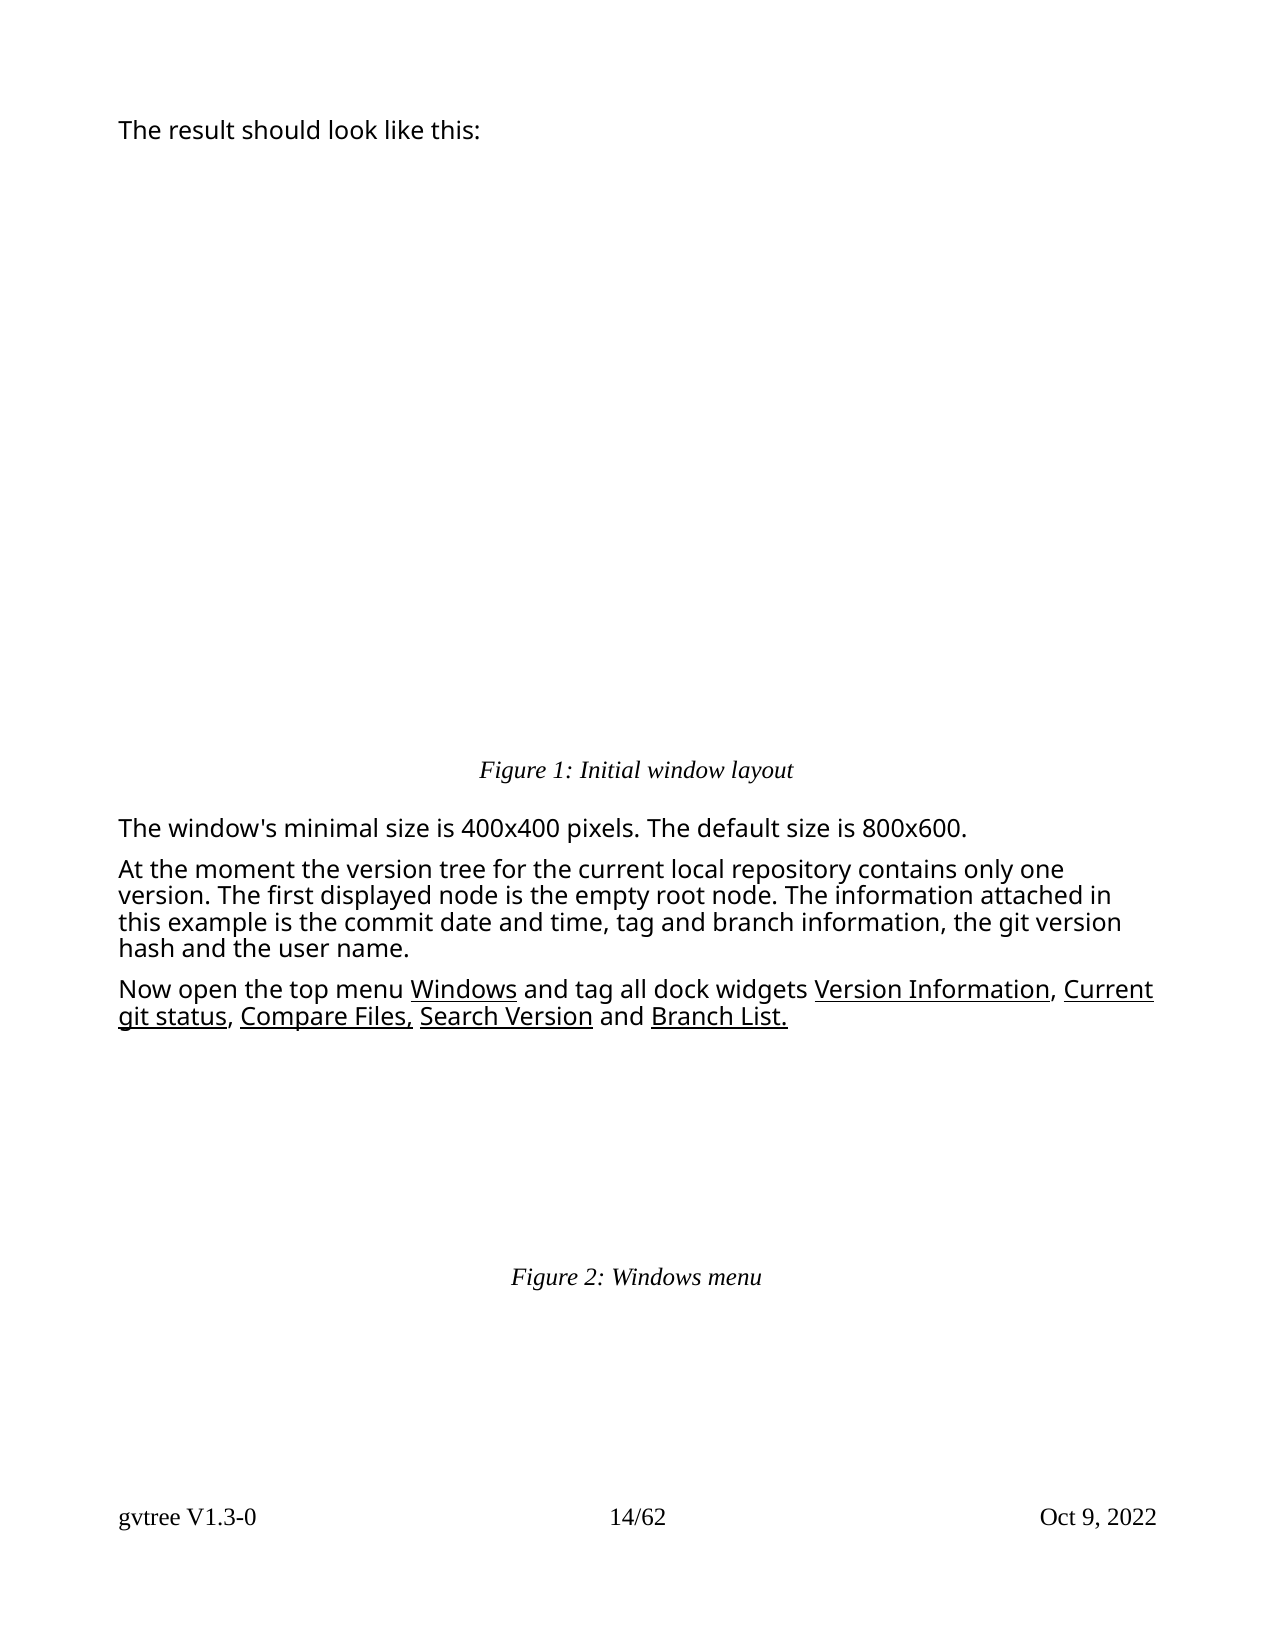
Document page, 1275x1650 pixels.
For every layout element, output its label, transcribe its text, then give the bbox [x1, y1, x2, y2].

text The window's minimal size is 400x400 pixels. The default size is 800x600. [118, 816, 1157, 842]
text Figure 1: Initial window layout [240, 172, 1035, 783]
text Figure 2: Windows menu [453, 1057, 822, 1291]
text Now open the top menu Windows and tag all dock widgets Version Information, Current git status, Compare Files, Search Version and Branch List. [118, 977, 1157, 1030]
text At the moment the version tree for the current local repository contains only one version. The first displayed node is the empty root node. The information attached in this example is the commit date and time, tag and branch information, the git version hash and the user name. [118, 857, 1157, 963]
text The result should look like this: [118, 118, 1157, 144]
